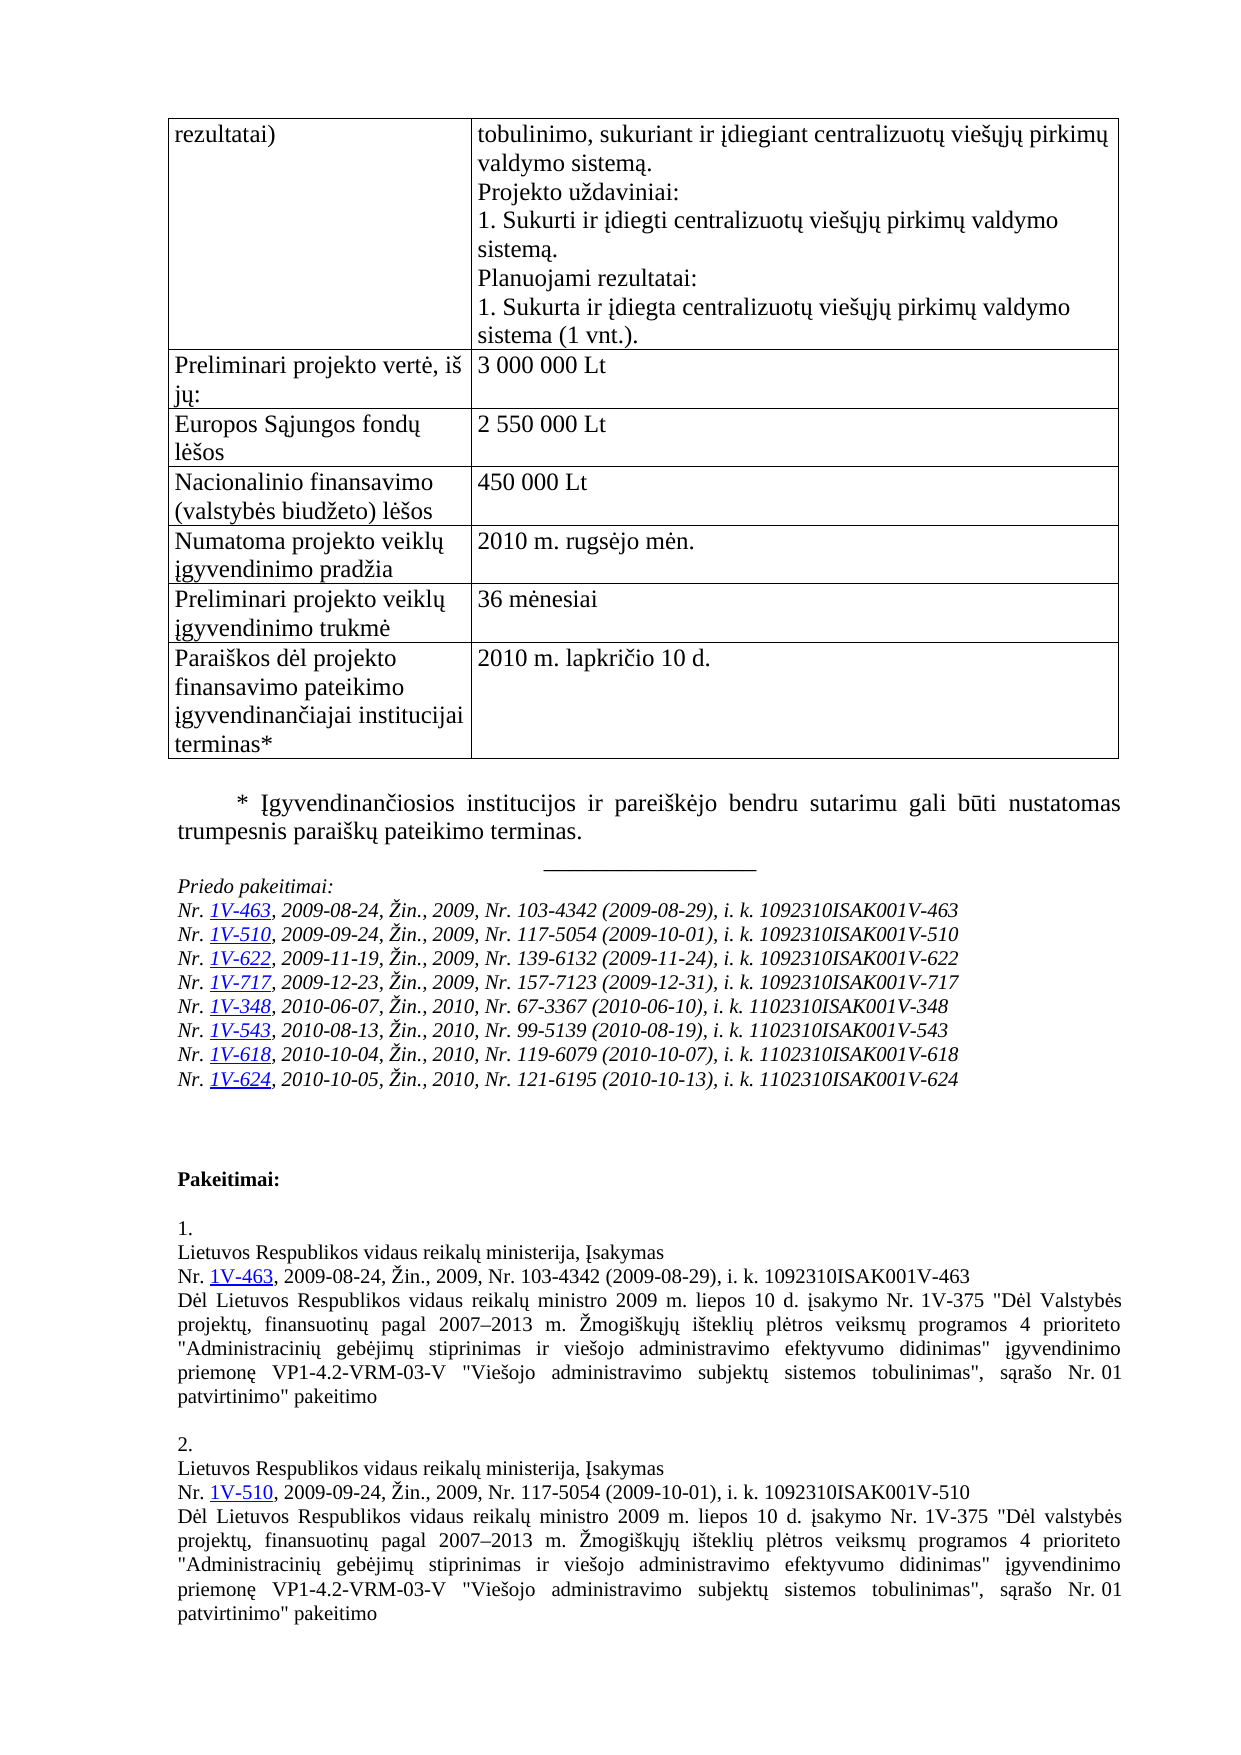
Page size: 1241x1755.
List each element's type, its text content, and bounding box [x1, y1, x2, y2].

text Lietuvos Respublikos vidaus reikalų ministerija, Įsakymas [177, 1456, 1122, 1480]
text Nr. 1V-463, 2009-08-24, Žin., 2009, Nr. 103-4342 (2009-08-29), i. k. 1092310ISAK001V-463 [177, 1264, 1122, 1288]
text Nr. 1V-348, 2010-06-07, Žin., 2010, Nr. 67-3367 (2010-06-10), i. k. 1102310ISAK001V-348 [177, 994, 1122, 1018]
text 2. [177, 1432, 1122, 1456]
text Pakeitimai: [177, 1167, 1122, 1191]
table_cell Preliminari projekto vertė, iš jų: [169, 350, 471, 408]
text Nr. 1V-463, 2009-08-24, Žin., 2009, Nr. 103-4342 (2009-08-29), i. k. 1092310ISAK001V-463 [177, 898, 1122, 922]
text Priedo pakeitimai: [177, 874, 1122, 898]
table_cell Paraiškos dėl projekto finansavimo pateikimo įgyvendinančiajai institucijai terminas* [169, 643, 471, 758]
table_cell 450 000 Lt [472, 467, 1118, 525]
text Nr. 1V-624, 2010-10-05, Žin., 2010, Nr. 121-6195 (2010-10-13), i. k. 1102310ISAK001V-624 [177, 1066, 1122, 1091]
text Dėl Lietuvos Respublikos vidaus reikalų ministro 2009 m. liepos 10 d. įsakymo Nr. 1V-375 "Dėl Valstybės projektų, finansuotinų pagal 2007–2013 m. Žmogiškųjų išteklių plėtros veiksmų programos 4 prioriteto "Administracinių gebėjimų stiprinimas ir viešojo administravimo efektyvumo didinimas" įgyvendinimo priemonę VP1-4.2-VRM-03-V "Viešojo administravimo subjektų sistemos tobulinimas", sąrašo Nr. 01 patvirtinimo" pakeitimo [177, 1288, 1122, 1408]
text _________________ [177, 845, 1122, 874]
table_cell Preliminari projekto veiklų įgyvendinimo trukmė [169, 584, 471, 642]
table_cell 36 mėnesiai [472, 584, 1118, 642]
table_cell 2 550 000 Lt [472, 409, 1118, 466]
table_cell Numatoma projekto veiklų įgyvendinimo pradžia [169, 526, 471, 583]
table_cell 2010 m. lapkričio 10 d. [472, 643, 1118, 758]
table_cell tobulinimo, sukuriant ir įdiegiant centralizuotų viešųjų pirkimų valdymo sistemą. Projekto uždaviniai: 1. Sukurti ir įdiegti centralizuotų viešųjų pirkimų valdymo sistemą. Planuojami rezultatai: 1. Sukurta ir įdiegta centralizuotų viešųjų pirkimų valdymo sistema (1 vnt.). [472, 119, 1118, 349]
text * Įgyvendinančiosios institucijos ir pareiškėjo bendru sutarimu gali būti nustatomas trumpesnis paraiškų pateikimo terminas. [177, 788, 1122, 845]
text Nr. 1V-543, 2010-08-13, Žin., 2010, Nr. 99-5139 (2010-08-19), i. k. 1102310ISAK001V-543 [177, 1018, 1122, 1042]
text Lietuvos Respublikos vidaus reikalų ministerija, Įsakymas [177, 1239, 1122, 1264]
text Dėl Lietuvos Respublikos vidaus reikalų ministro 2009 m. liepos 10 d. įsakymo Nr. 1V-375 "Dėl valstybės projektų, finansuotinų pagal 2007–2013 m. Žmogiškųjų išteklių plėtros veiksmų programos 4 prioriteto "Administracinių gebėjimų stiprinimas ir viešojo administravimo efektyvumo didinimas" įgyvendinimo priemonę VP1-4.2-VRM-03-V "Viešojo administravimo subjektų sistemos tobulinimas", sąrašo Nr. 01 patvirtinimo" pakeitimo [177, 1504, 1122, 1624]
text 1. [177, 1216, 1122, 1239]
text Nr. 1V-510, 2009-09-24, Žin., 2009, Nr. 117-5054 (2009-10-01), i. k. 1092310ISAK001V-510 [177, 1480, 1122, 1504]
text Nr. 1V-510, 2009-09-24, Žin., 2009, Nr. 117-5054 (2009-10-01), i. k. 1092310ISAK001V-510 [177, 922, 1122, 946]
table_cell rezultatai) [169, 119, 471, 349]
table_cell 2010 m. rugsėjo mėn. [472, 526, 1118, 583]
table_cell 3 000 000 Lt [472, 350, 1118, 408]
text Nr. 1V-618, 2010-10-04, Žin., 2010, Nr. 119-6079 (2010-10-07), i. k. 1102310ISAK001V-618 [177, 1042, 1122, 1066]
table_cell Europos Sąjungos fondų lėšos [169, 409, 471, 466]
text Nr. 1V-622, 2009-11-19, Žin., 2009, Nr. 139-6132 (2009-11-24), i. k. 1092310ISAK001V-622 [177, 946, 1122, 970]
text Nr. 1V-717, 2009-12-23, Žin., 2009, Nr. 157-7123 (2009-12-31), i. k. 1092310ISAK001V-717 [177, 970, 1122, 994]
table_cell Nacionalinio finansavimo (valstybės biudžeto) lėšos [169, 467, 471, 525]
